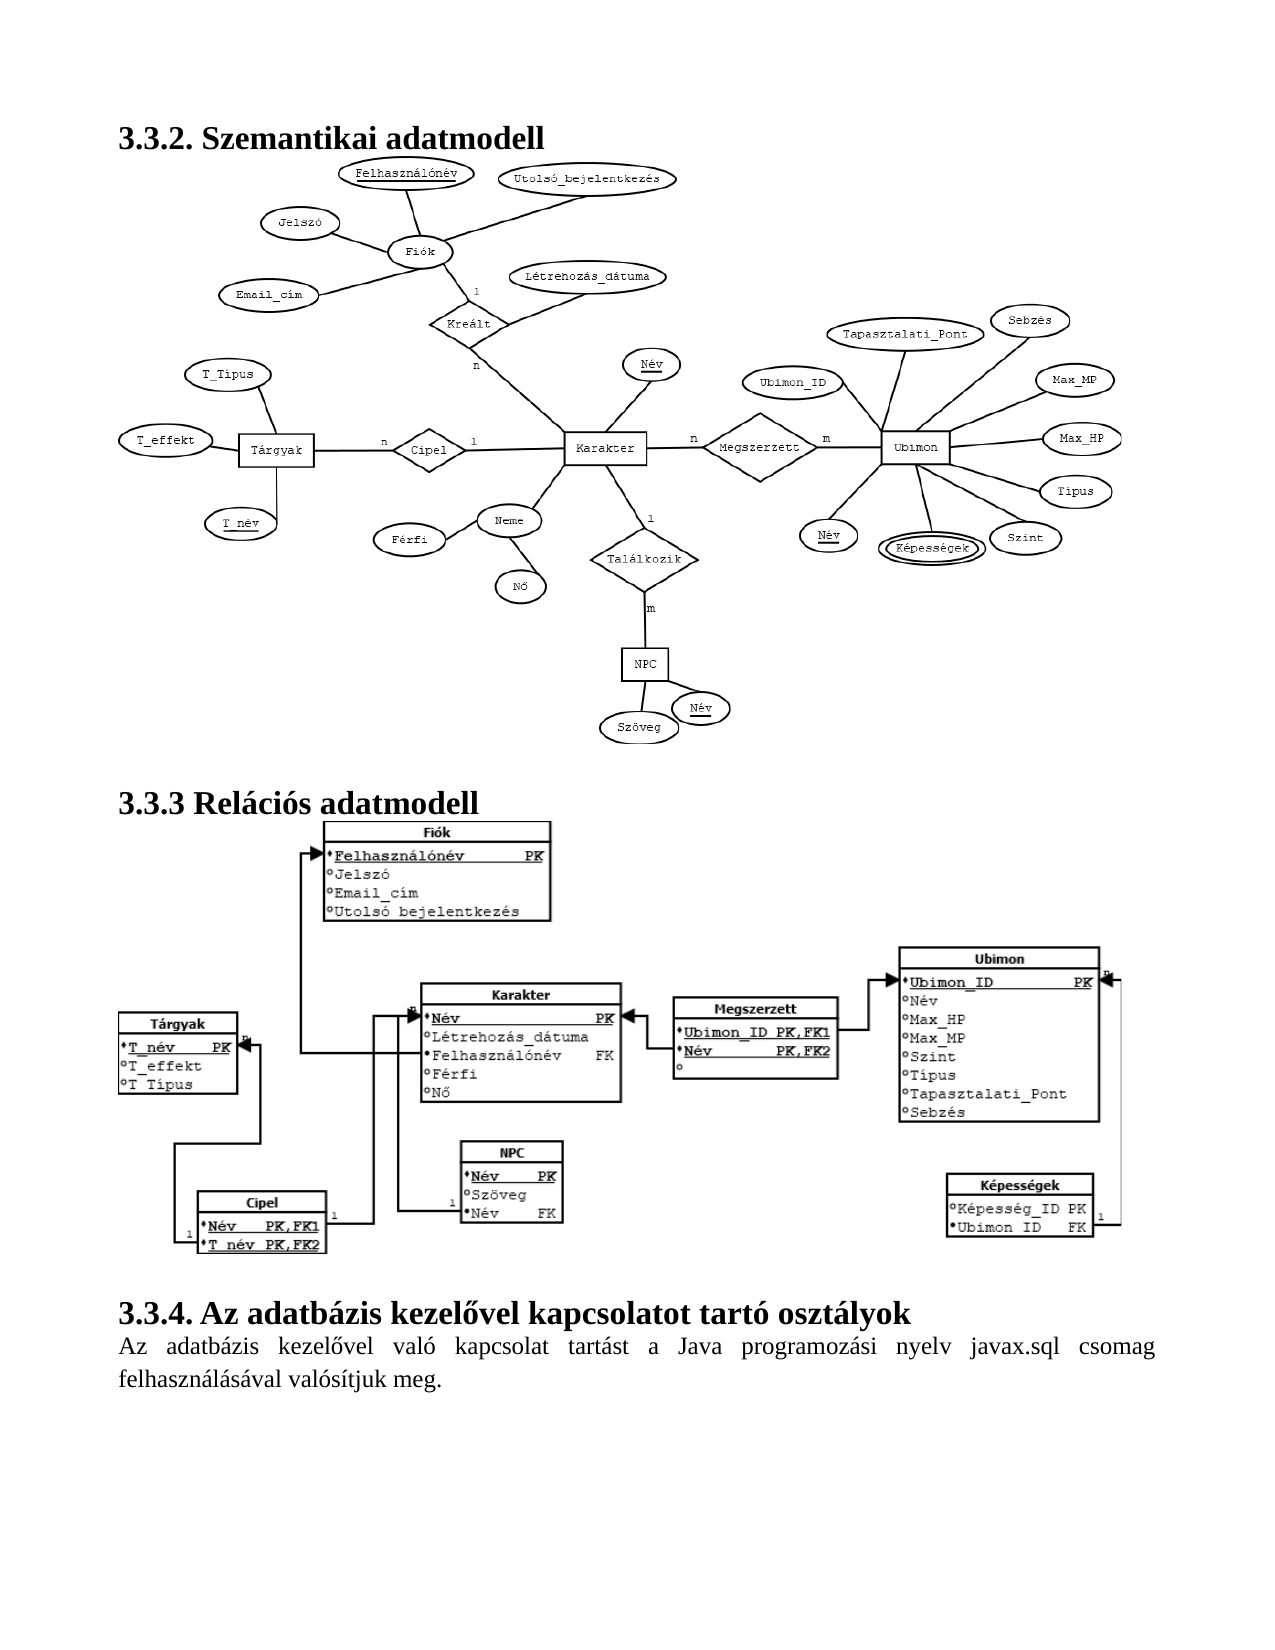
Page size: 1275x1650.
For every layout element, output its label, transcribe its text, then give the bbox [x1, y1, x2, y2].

list 3.3.3 Relációs adatmodell [118, 783, 1157, 822]
picture [118, 821, 1122, 1254]
subtitle 3.3.4. Az adatbázis kezelővel kapcsolatot tartó osztályok [118, 1293, 1157, 1331]
text Az adatbázis kezelővel való kapcsolat tartást a Java programozási nyelv javax.sql csomag felhasználásával valósítjuk meg. [118, 1331, 1157, 1393]
list 3.3.2. Szemantikai adatmodell [118, 118, 1157, 156]
picture [118, 156, 1122, 744]
